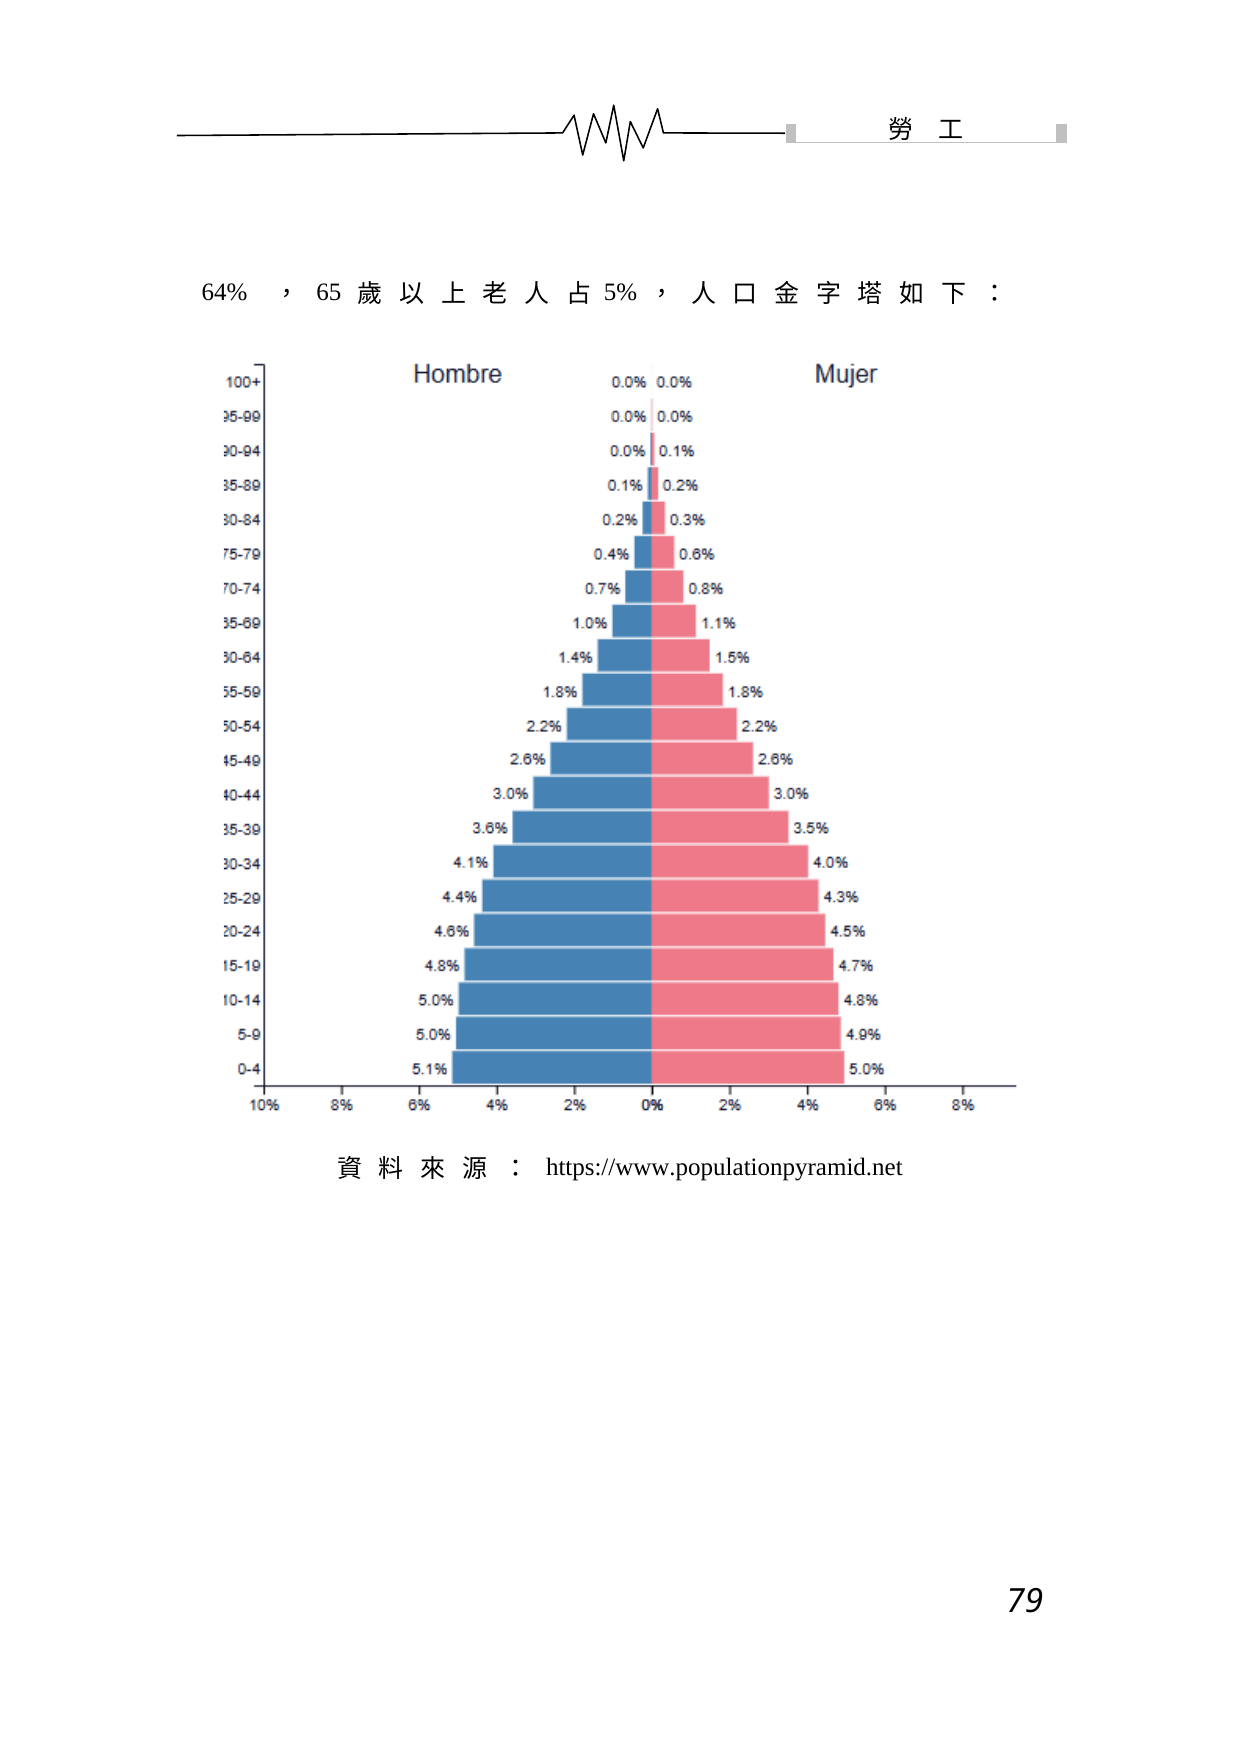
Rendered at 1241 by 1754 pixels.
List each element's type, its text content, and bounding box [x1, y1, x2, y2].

text 64%，65歲以上老人占5%，人口金字塔如下： [183, 250, 1058, 313]
text 資料來源：https://www.populationpyramid.net [183, 1125, 1058, 1188]
